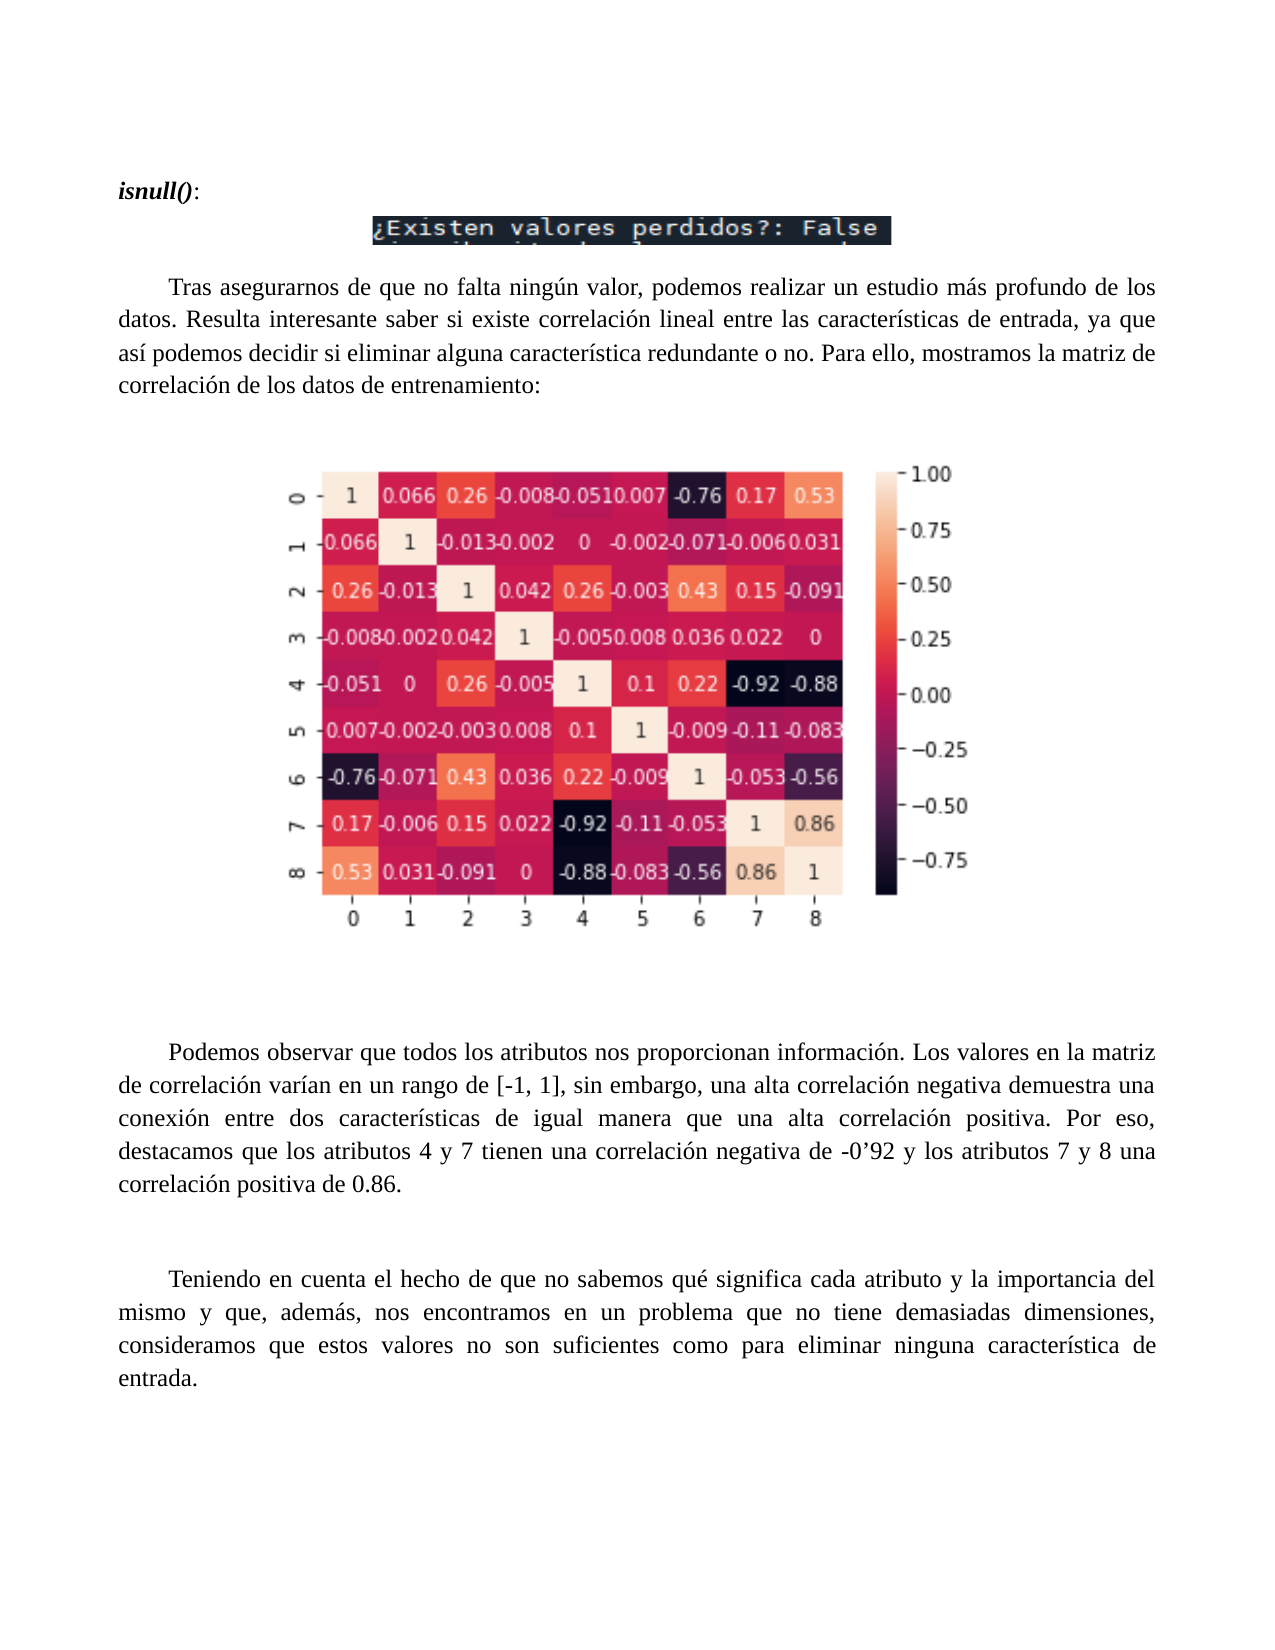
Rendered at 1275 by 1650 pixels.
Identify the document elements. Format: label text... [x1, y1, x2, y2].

text Podemos observar que todos los atributos nos proporcionan información. Los valores en la matriz de correlación varían en un rango de [-1, 1], sin embargo, una alta correlación negativa demuestra una conexión entre dos características de igual manera que una alta correlación positiva. Por eso, destacamos que los atributos 4 y 7 tienen una correlación negativa de -0’92 y los atributos 7 y 8 una correlación positiva de 0.86. [118, 1037, 1157, 1198]
picture [372, 216, 892, 245]
picture [277, 453, 983, 942]
text Teniendo en cuenta el hecho de que no sabemos qué significa cada atributo y la importancia del mismo y que, además, nos encontramos en un problema que no tiene demasiadas dimensiones, consideramos que estos valores no son suficientes como para eliminar ninguna característica de entrada. [118, 1264, 1157, 1392]
text isnull(): [118, 176, 1157, 205]
text Tras asegurarnos de que no falta ningún valor, podemos realizar un estudio más profundo de los datos. Resulta interesante saber si existe correlación lineal entre las características de entrada, ya que así podemos decidir si eliminar alguna característica redundante o no. Para ello, mostramos la matriz de correlación de los datos de entrenamiento: [118, 272, 1157, 399]
